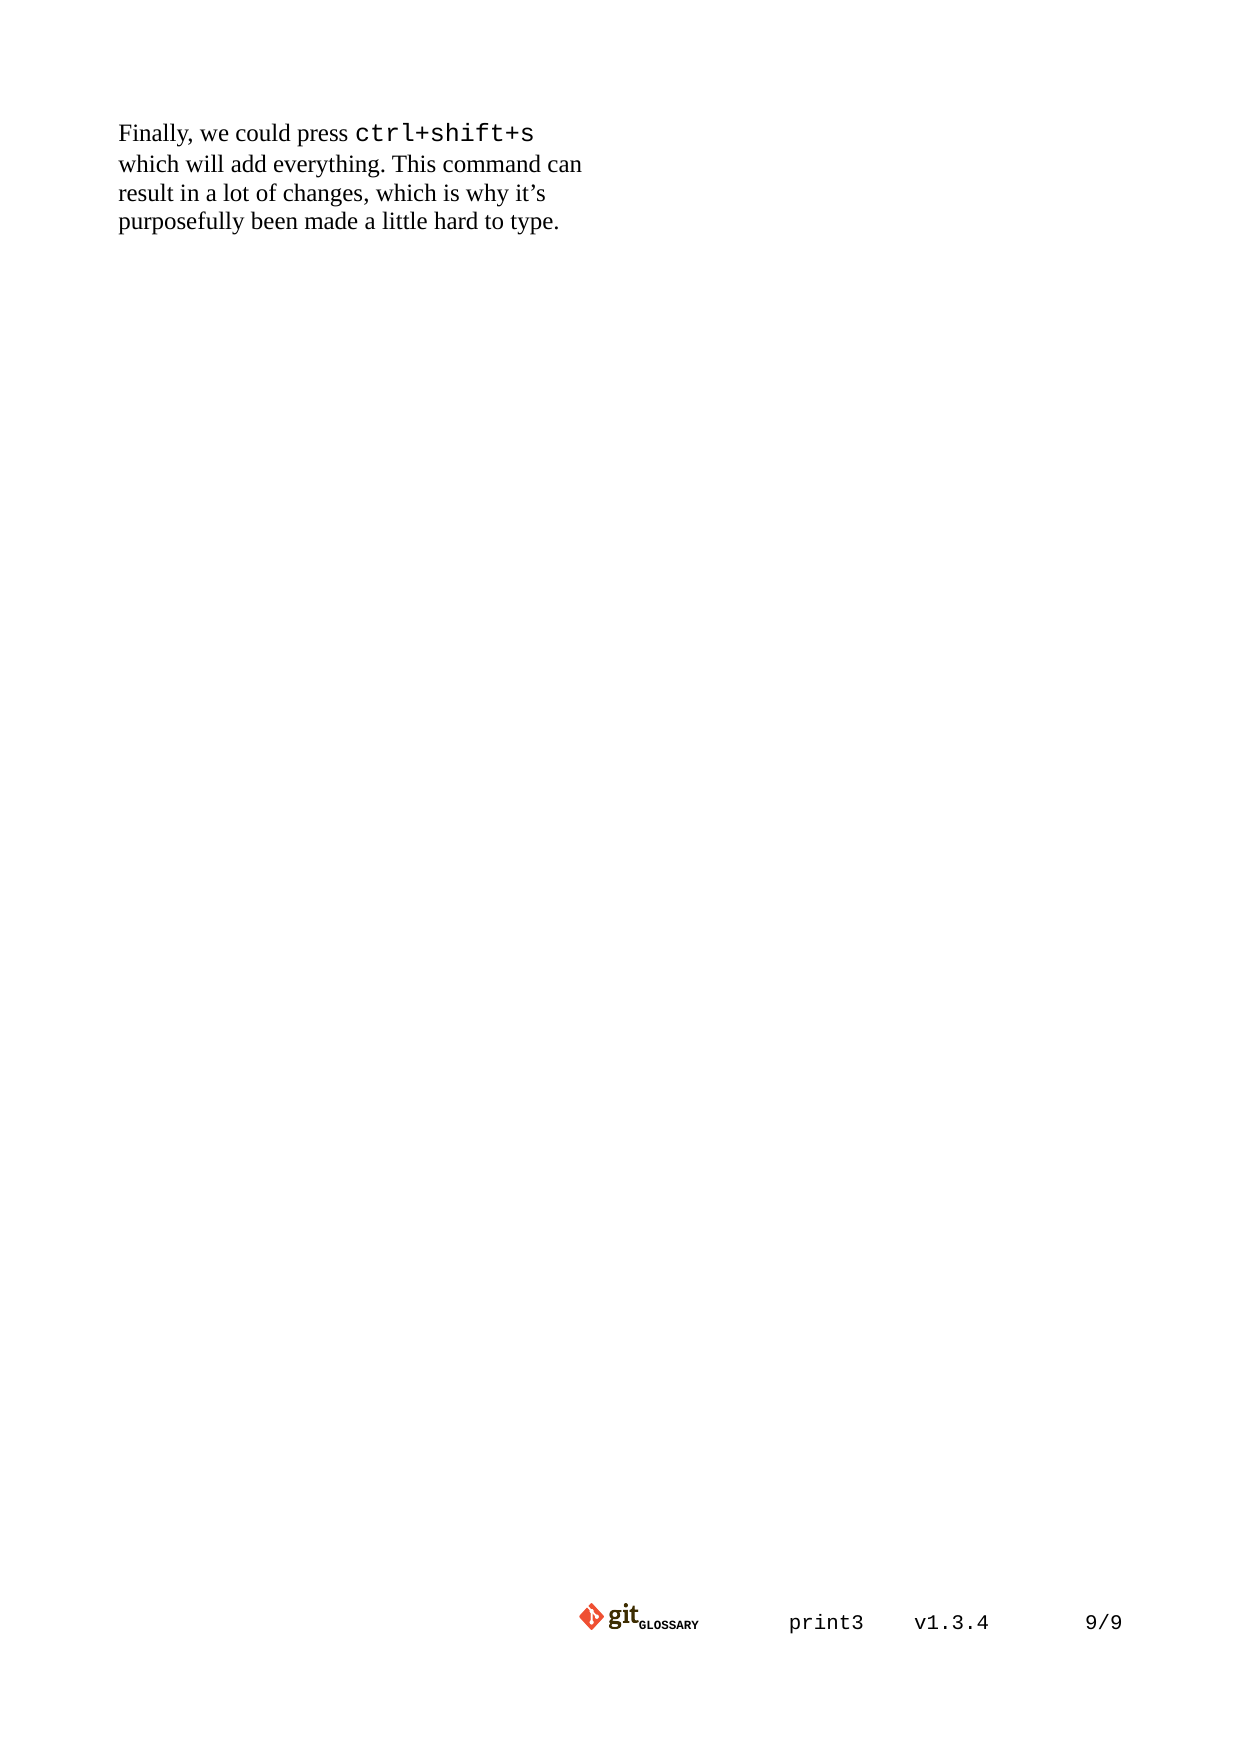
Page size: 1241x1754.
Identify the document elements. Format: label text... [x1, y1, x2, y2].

picture [579, 1603, 639, 1630]
text Finally, we could press ctrl+shift+s which will add everything. This command can result in a lot of changes, which is why it’s purposefully been made a little hard to type. [118, 118, 591, 235]
